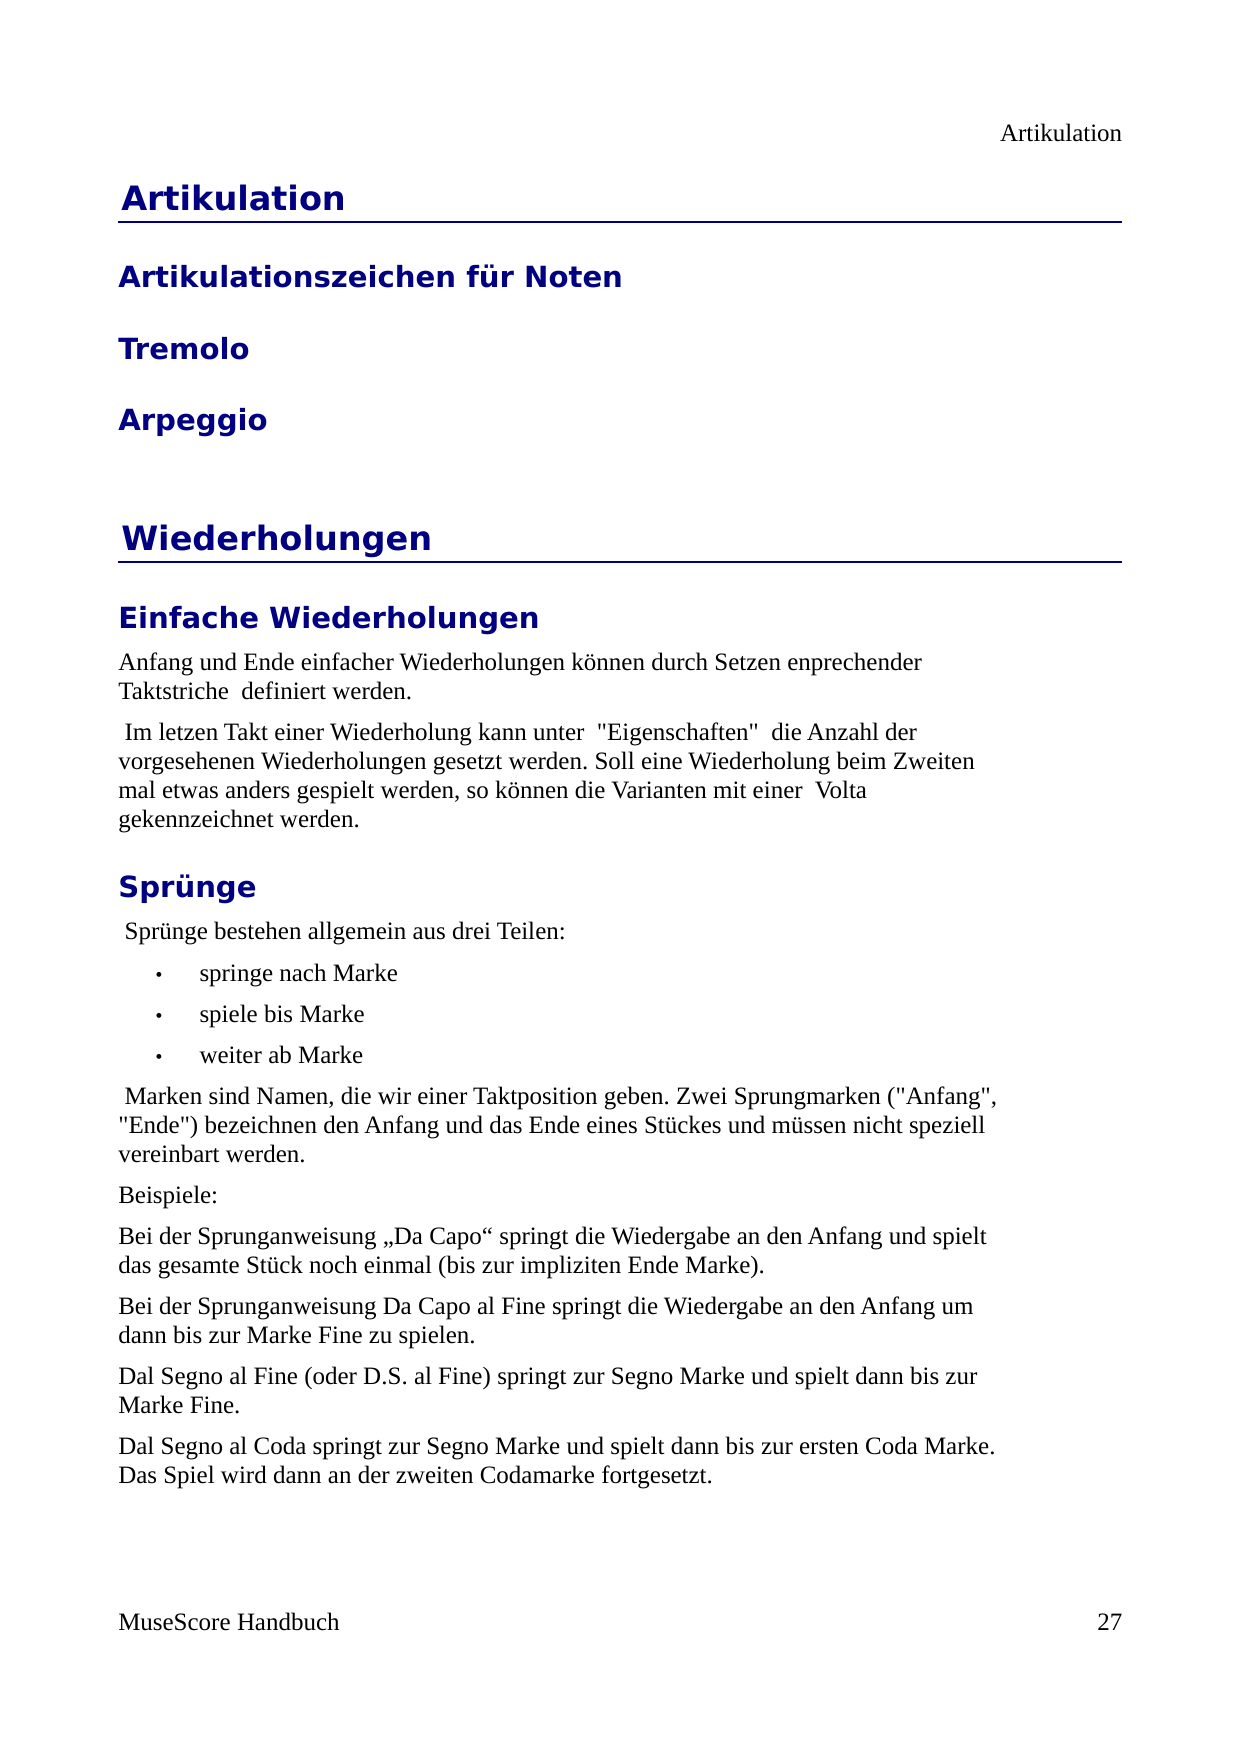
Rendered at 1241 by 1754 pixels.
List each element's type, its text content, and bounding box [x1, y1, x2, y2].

text Bei der Sprunganweisung Da Capo al Fine springt die Wiedergabe an den Anfang um dann bis zur Marke Fine zu spielen. [118, 1291, 1004, 1349]
list weiter ab Marke [156, 1040, 1004, 1069]
subtitle Artikulation [118, 176, 1122, 221]
list spiele bis Marke [156, 999, 1004, 1028]
text Anfang und Ende einfacher Wiederholungen können durch Setzen enprechender Taktstriche definiert werden. [118, 647, 1004, 705]
subtitle Wiederholungen [118, 516, 1122, 561]
subtitle Artikulationszeichen für Noten [118, 261, 1122, 295]
subtitle Sprünge [118, 870, 1122, 904]
text Im letzen Takt einer Wiederholung kann unter "Eigenschaften" die Anzahl der vorgesehenen Wiederholungen gesetzt werden. Soll eine Wiederholung beim Zweiten mal etwas anders gespielt werden, so können die Varianten mit einer Volta gekennzeichnet werden. [118, 717, 1004, 832]
text Bei der Sprunganweisung „Da Capo“ springt die Wiedergabe an den Anfang und spielt das gesamte Stück noch einmal (bis zur impliziten Ende Marke). [118, 1221, 1004, 1279]
subtitle Arpeggio [118, 404, 1122, 438]
text Dal Segno al Coda springt zur Segno Marke und spielt dann bis zur ersten Coda Marke. Das Spiel wird dann an der zweiten Codamarke fortgesetzt. [118, 1431, 1004, 1489]
text Beispiele: [118, 1180, 1004, 1209]
text Dal Segno al Fine (oder D.S. al Fine) springt zur Segno Marke und spielt dann bis zur Marke Fine. [118, 1361, 1004, 1419]
subtitle Tremolo [118, 332, 1122, 366]
list springe nach Marke [156, 958, 1004, 986]
subtitle Einfache Wiederholungen [118, 601, 1122, 635]
text Marken sind Namen, die wir einer Taktposition geben. Zwei Sprungmarken ("Anfang", "Ende") bezeichnen den Anfang und das Ende eines Stückes und müssen nicht speziell vereinbart werden. [118, 1081, 1004, 1168]
text Sprünge bestehen allgemein aus drei Teilen: [118, 916, 1004, 945]
